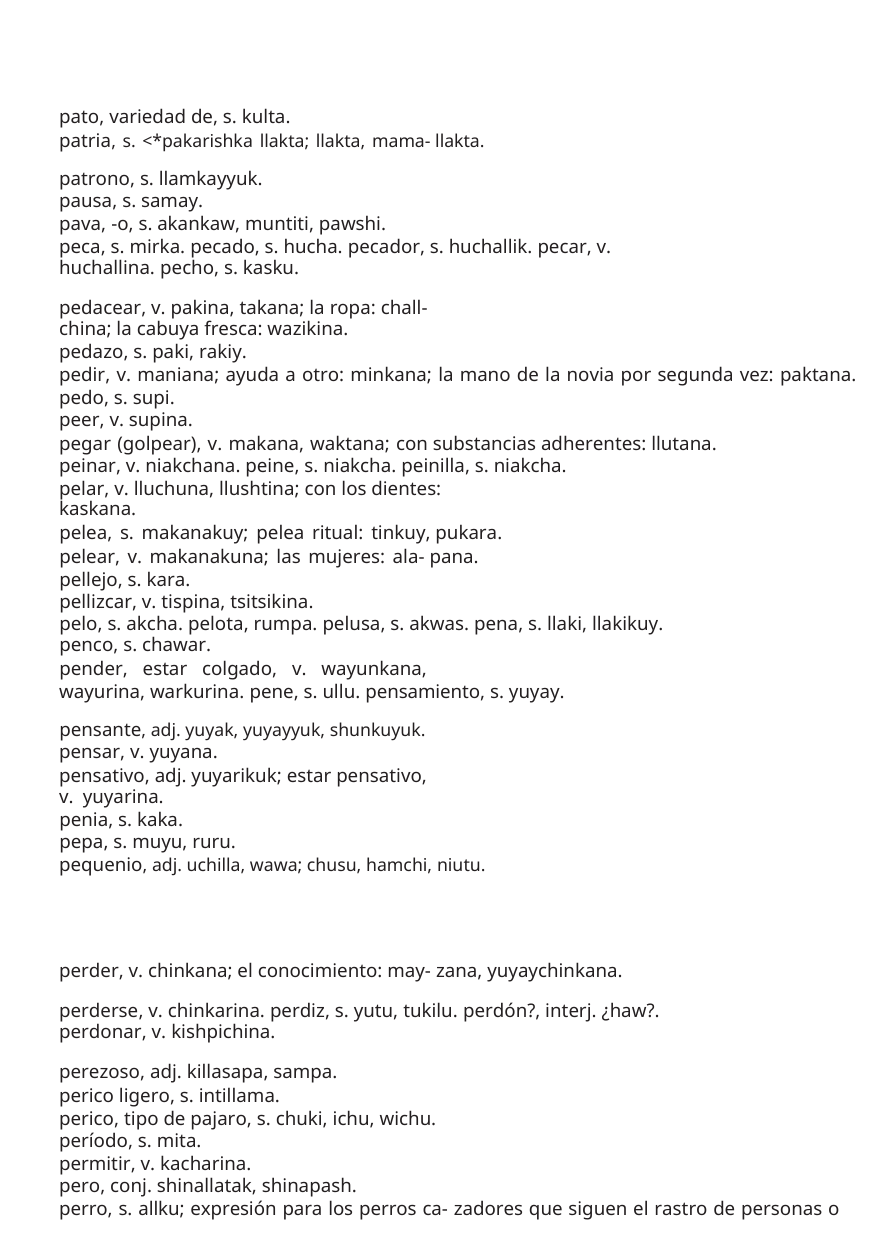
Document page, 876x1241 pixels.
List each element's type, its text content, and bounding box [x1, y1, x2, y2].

text v. yuyarina. [59, 787, 856, 807]
text pellizcar, v. tispina, tsitsikina. [59, 591, 856, 613]
text peca, s. mirka. pecado, s. hucha. pecador, s. huchallik. pecar, v. huchallina. pecho, s. kasku. [59, 236, 684, 279]
text pelear, v. makanakuna; las mujeres: ala- pana. [59, 544, 857, 568]
text pensar, v. yuyana. [59, 741, 856, 763]
text pensativo, adj. yuyarikuk; estar pensativo, [59, 763, 856, 787]
text penia, s. kaka. [59, 807, 856, 831]
text kaskana. [59, 500, 856, 520]
text peer, v. supina. [59, 410, 856, 431]
text pensante, adj. yuyak, yuyayyuk, shunkuyuk. [59, 719, 856, 741]
text pedacear, v. pakina, takana; la ropa: chall- [59, 296, 856, 319]
text patrono, s. llamkayyuk. [59, 168, 856, 190]
text pelar, v. lluchuna, llushtina; con los dientes: [59, 477, 856, 500]
text pellejo, s. kara. [59, 568, 856, 591]
text permitir, v. kacharina. [59, 1152, 856, 1174]
text wayurina, warkurina. pene, s. ullu. pensamiento, s. yuyay. [59, 681, 706, 703]
text pato, variedad de, s. kulta. [59, 104, 856, 129]
text período, s. mita. [59, 1129, 856, 1152]
text perezoso, adj. killasapa, sampa. [59, 1060, 856, 1083]
text pausa, s. samay. [59, 190, 856, 212]
text patria, s. <*pakarishka llakta; llakta, mama- llakta. [59, 130, 857, 152]
text pedir, v. maniana; ayuda a otro: minkana; la mano de la novia por segunda vez: paktana. pedo, s. supi. [59, 363, 856, 410]
text perico ligero, s. intillama. [59, 1083, 856, 1107]
text pero, conj. shinallatak, shinapash. [59, 1174, 856, 1197]
text pequenio, adj. uchilla, wawa; chusu, hamchi, niutu. [59, 854, 857, 876]
text pelo, s. akcha. pelota, rumpa. pelusa, s. akwas. pena, s. llaki, llakikuy. penco, s. chawar. [59, 613, 679, 657]
text perderse, v. chinkarina. perdiz, s. yutu, tukilu. perdón?, interj. ¿haw?. perdonar, v. kishpichina. [59, 1000, 718, 1044]
text pepa, s. muyu, ruru. [59, 831, 856, 853]
text pedazo, s. paki, rakiy. [59, 339, 856, 363]
text china; la cabuya fresca: wazikina. [59, 319, 856, 339]
text pender, estar colgado, v. wayunkana, [59, 657, 856, 680]
text peinar, v. niakchana. peine, s. niakcha. peinilla, s. niakcha. [59, 455, 671, 477]
text perico, tipo de pajaro, s. chuki, ichu, wichu. [59, 1107, 856, 1129]
text perder, v. chinkana; el conocimiento: may- zana, yuyaychinkana. [59, 958, 856, 982]
text pelea, s. makanakuy; pelea ritual: tinkuy, pukara. [59, 520, 857, 544]
text pegar (golpear), v. makana, waktana; con substancias adherentes: llutana. [59, 431, 857, 455]
text perro, s. allku; expresión para los perros ca- zadores que siguen el rastro de personas o [59, 1198, 840, 1220]
text pava, -o, s. akankaw, muntiti, pawshi. [59, 212, 856, 235]
